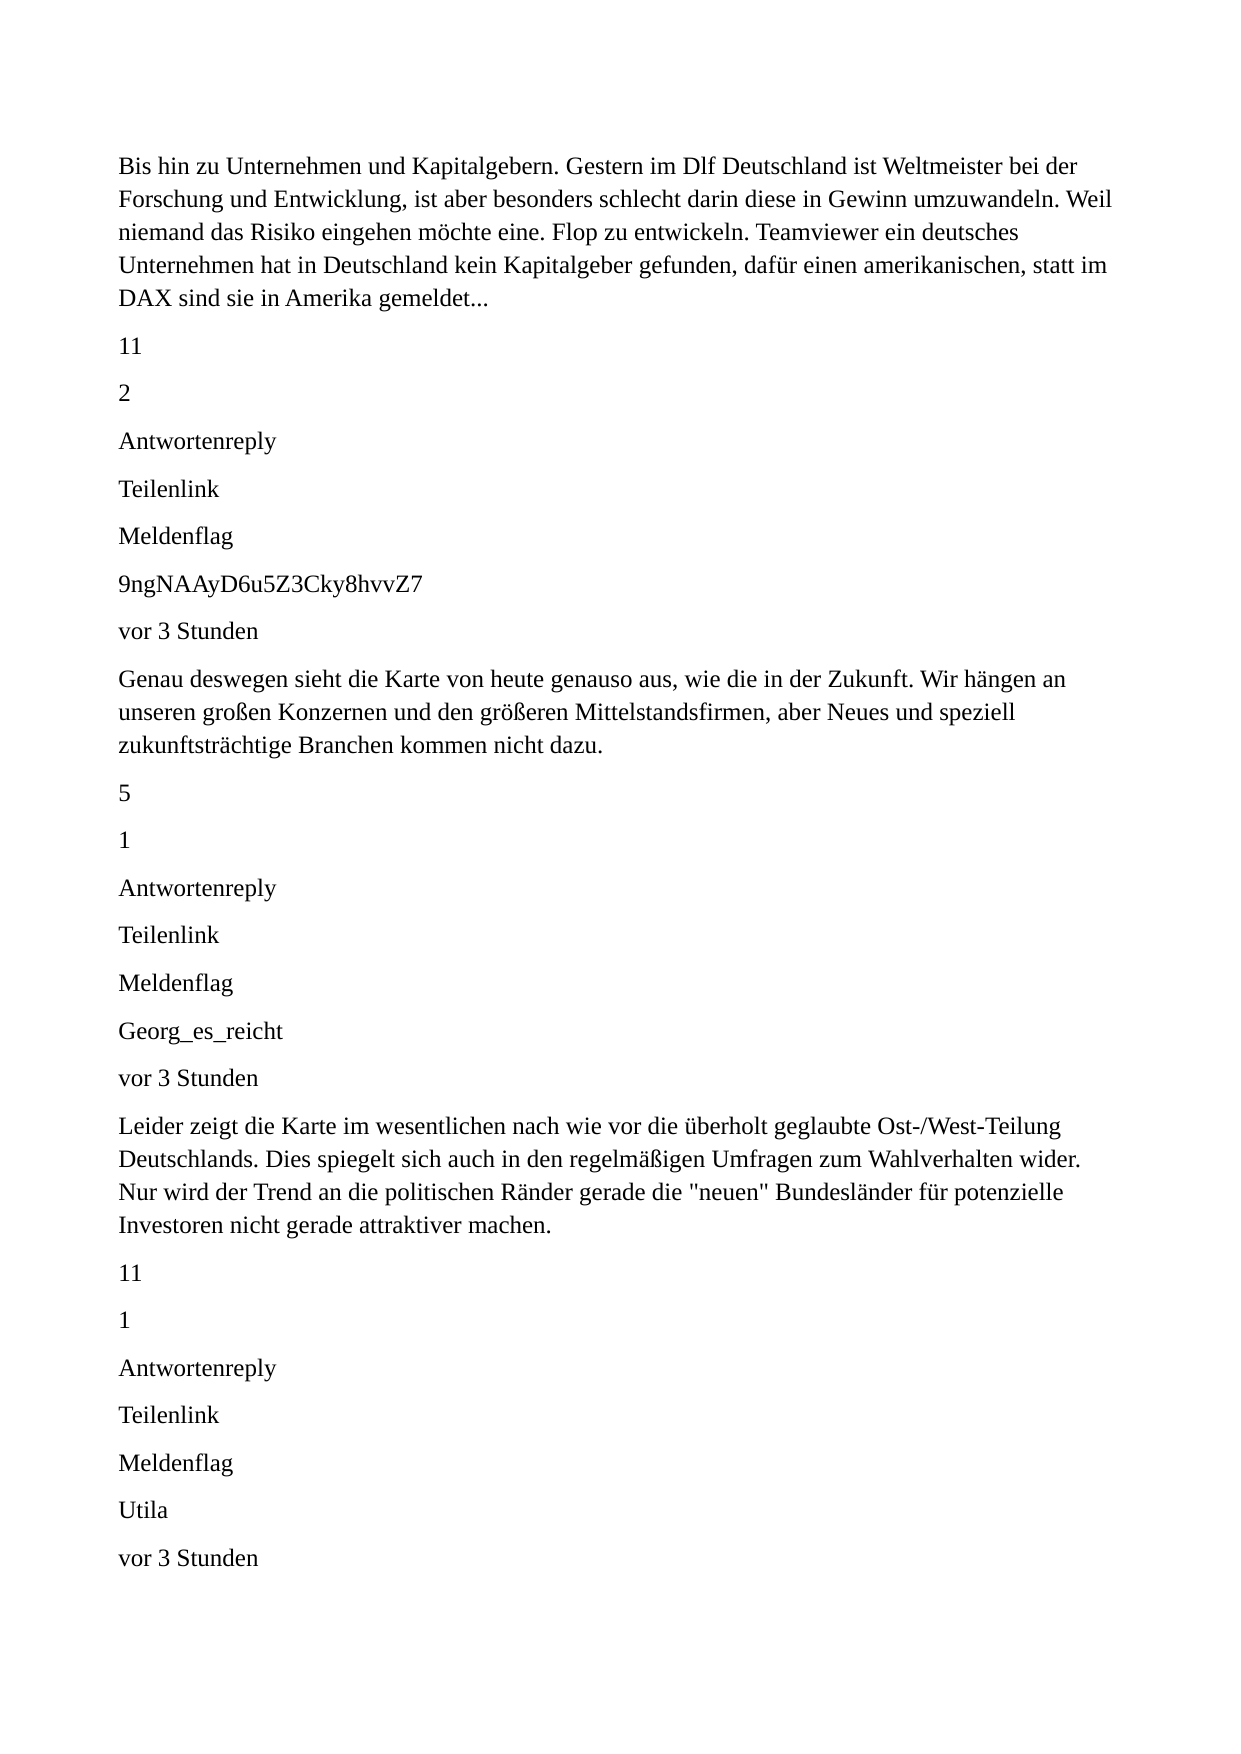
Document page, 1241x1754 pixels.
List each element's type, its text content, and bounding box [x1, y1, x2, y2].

text Georg_es_reicht [118, 1016, 1122, 1044]
text 1 [118, 825, 1122, 854]
text Meldenflag [118, 1448, 1122, 1477]
text 11 [118, 331, 1122, 359]
text Teilenlink [118, 1400, 1122, 1429]
text 11 [118, 1258, 1122, 1286]
text Genau deswegen sieht die Karte von heute genauso aus, wie die in der Zukunft. Wir hängen an unseren großen Konzernen und den größeren Mittelstandsfirmen, aber Neues und speziell zukunftsträchtige Branchen kommen nicht dazu. [118, 664, 1122, 759]
text vor 3 Stunden [118, 1543, 1122, 1572]
text Leider zeigt die Karte im wesentlichen nach wie vor die überholt geglaubte Ost-/West-Teilung Deutschlands. Dies spiegelt sich auch in den regelmäßigen Umfragen zum Wahlverhalten wider. Nur wird der Trend an die politischen Ränder gerade die "neuen" Bundesländer für potenzielle Investoren nicht gerade attraktiver machen. [118, 1111, 1122, 1239]
text 9ngNAAyD6u5Z3Cky8hvvZ7 [118, 569, 1122, 598]
text 1 [118, 1305, 1122, 1334]
text Meldenflag [118, 521, 1122, 550]
text Antwortenreply [118, 1353, 1122, 1382]
text Meldenflag [118, 968, 1122, 997]
text Teilenlink [118, 921, 1122, 949]
text Teilenlink [118, 474, 1122, 502]
text Utila [118, 1496, 1122, 1524]
text 2 [118, 378, 1122, 407]
text Bis hin zu Unternehmen und Kapitalgebern. Gestern im Dlf Deutschland ist Weltmeister bei der Forschung und Entwicklung, ist aber besonders schlecht darin diese in Gewinn umzuwandeln. Weil niemand das Risiko eingehen möchte eine. Flop zu entwickeln. Teamviewer ein deutsches Unternehmen hat in Deutschland kein Kapitalgeber gefunden, dafür einen amerikanischen, statt im DAX sind sie in Amerika gemeldet... [118, 118, 1122, 312]
text 5 [118, 778, 1122, 806]
text Antwortenreply [118, 426, 1122, 455]
text vor 3 Stunden [118, 1063, 1122, 1092]
text Antwortenreply [118, 873, 1122, 902]
text vor 3 Stunden [118, 616, 1122, 645]
